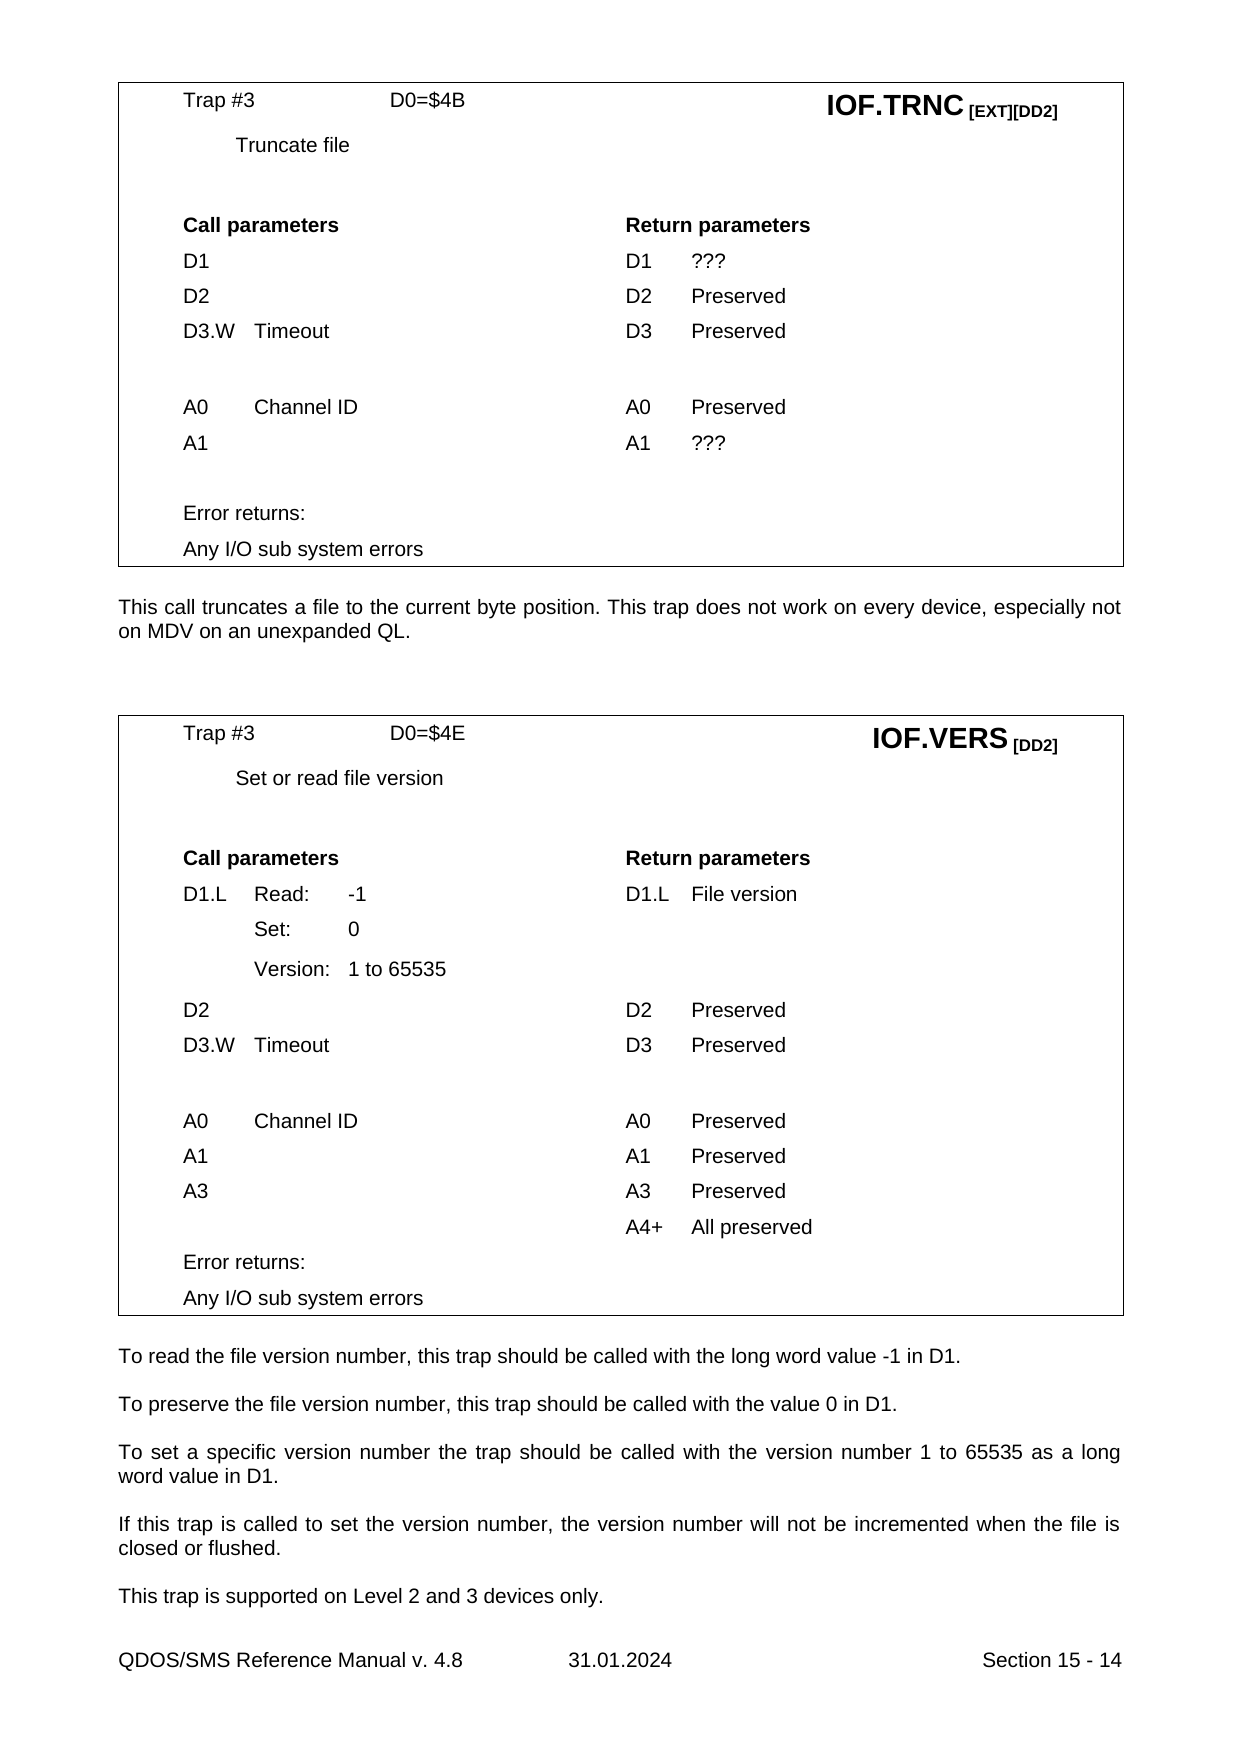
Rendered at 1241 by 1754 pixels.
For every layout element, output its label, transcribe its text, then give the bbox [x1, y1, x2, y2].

table_cell D2 [620, 278, 685, 314]
table_cell D2 [177, 992, 248, 1027]
table_cell [1064, 992, 1123, 1027]
table_header Trap #3 [177, 716, 384, 760]
table_cell [1064, 911, 1123, 952]
table_cell [1064, 1209, 1123, 1244]
table_cell [177, 460, 248, 496]
text If this trap is called to set the version number, the version number will not be incremented when the file is closed or flushed. [118, 1512, 1122, 1560]
table_header D0=$4B [384, 83, 620, 127]
table_header [119, 83, 177, 127]
table_cell Set: [248, 911, 342, 952]
table_cell [248, 243, 620, 278]
table_cell [177, 167, 620, 207]
table_cell [1064, 167, 1123, 207]
table_cell [620, 911, 685, 952]
table_cell Error returns: [177, 1245, 1063, 1280]
table_cell File version [685, 876, 1063, 911]
table_cell [248, 1063, 620, 1103]
table_cell [119, 460, 177, 496]
table_cell [1064, 800, 1123, 841]
table_cell A1 [620, 1138, 685, 1174]
table_cell Preserved [685, 1027, 1063, 1063]
table_cell Set or read file version [230, 760, 1063, 800]
table_cell [1064, 841, 1123, 876]
table_cell [1064, 1138, 1123, 1174]
table_cell Any I/O sub system errors [177, 1280, 1063, 1315]
table_header [1064, 83, 1123, 127]
table_cell [1064, 349, 1123, 389]
table_cell [119, 952, 177, 992]
table_cell [248, 1138, 620, 1174]
table_header IOF.VERS [DD2] [620, 716, 1063, 760]
table_cell [1064, 460, 1123, 496]
table_cell [248, 460, 620, 496]
table_cell [1064, 1245, 1123, 1280]
table_cell -1 [342, 876, 620, 911]
table_cell [119, 425, 177, 460]
table_cell [177, 800, 620, 841]
table_cell [248, 992, 620, 1027]
table_cell D1.L [177, 876, 248, 911]
table_cell 0 [342, 911, 620, 952]
table_cell [119, 1245, 177, 1280]
table_cell [1064, 952, 1123, 992]
table_cell Preserved [685, 1138, 1063, 1174]
table_cell [119, 208, 177, 243]
table_cell [177, 349, 248, 389]
table_cell [119, 876, 177, 911]
table_cell [620, 167, 1063, 207]
table_cell [177, 1063, 248, 1103]
table_cell [119, 314, 177, 349]
table_cell [119, 167, 177, 207]
table_header D0=$4E [384, 716, 620, 760]
table_cell Preserved [685, 389, 1063, 425]
table_cell A4+ [620, 1209, 685, 1244]
table_cell A1 [177, 425, 248, 460]
table_cell [119, 992, 177, 1027]
table_cell ??? [685, 243, 1063, 278]
table_cell [119, 1138, 177, 1174]
table_cell [119, 349, 177, 389]
table_cell [119, 389, 177, 425]
table_cell [248, 278, 620, 314]
table_cell D3.W [177, 1027, 248, 1063]
table_cell [119, 1174, 177, 1209]
table_cell Preserved [685, 314, 1063, 349]
text To preserve the file version number, this trap should be called with the value 0 in D1. [118, 1392, 1122, 1416]
table_cell [119, 1280, 177, 1315]
table_cell Preserved [685, 1174, 1063, 1209]
table_cell [685, 911, 1063, 952]
table_cell A0 [177, 389, 248, 425]
table_cell A3 [620, 1174, 685, 1209]
table_cell [119, 1063, 177, 1103]
table_cell D3 [620, 314, 685, 349]
table_cell [620, 952, 685, 992]
table_cell Version: [248, 952, 342, 992]
table_cell Channel ID [248, 389, 620, 425]
table_cell [177, 911, 248, 952]
table_cell [119, 800, 177, 841]
table_cell D1.L [620, 876, 685, 911]
table_cell [177, 760, 230, 800]
table_cell Preserved [685, 992, 1063, 1027]
table_cell [1064, 278, 1123, 314]
text To read the file version number, this trap should be called with the long word value -1 in D1. [118, 1344, 1122, 1368]
table_cell [177, 952, 248, 992]
table_cell [685, 1063, 1063, 1103]
table_cell [119, 278, 177, 314]
table_header Trap #3 [177, 83, 384, 127]
table_header [119, 716, 177, 760]
table_cell [1064, 1027, 1123, 1063]
table_cell All preserved [685, 1209, 1063, 1244]
table_cell [620, 800, 1063, 841]
table_cell [1064, 389, 1123, 425]
table_cell [248, 349, 620, 389]
table_cell Timeout [248, 1027, 620, 1063]
table_cell [177, 1209, 248, 1244]
table_cell [1064, 1063, 1123, 1103]
text This trap is supported on Level 2 and 3 devices only. [118, 1584, 1122, 1608]
table_cell [1064, 208, 1123, 243]
table_cell [1064, 760, 1123, 800]
table_cell [1064, 531, 1123, 566]
table_cell A1 [620, 425, 685, 460]
table_cell [1064, 314, 1123, 349]
table_cell [119, 496, 177, 531]
table_cell [620, 1063, 685, 1103]
table_cell [119, 841, 177, 876]
table_cell [685, 460, 1063, 496]
table_cell ??? [685, 425, 1063, 460]
table_cell Call parameters [177, 208, 620, 243]
table_cell A0 [620, 389, 685, 425]
table_cell 1 to 65535 [342, 952, 620, 992]
table_cell Truncate file [230, 127, 1063, 167]
table_cell [1064, 127, 1123, 167]
table_cell D1 [620, 243, 685, 278]
table_header [1064, 716, 1123, 760]
table_cell [119, 243, 177, 278]
table_cell Return parameters [620, 208, 1063, 243]
table_cell Preserved [685, 1103, 1063, 1138]
table_cell [1064, 243, 1123, 278]
table_cell [1064, 876, 1123, 911]
table_cell Call parameters [177, 841, 620, 876]
table_cell A1 [177, 1138, 248, 1174]
table_cell [119, 127, 177, 167]
table_cell D2 [620, 992, 685, 1027]
table_cell [1064, 1174, 1123, 1209]
table_cell [248, 1174, 620, 1209]
table_cell [1064, 496, 1123, 531]
table_cell Read: [248, 876, 342, 911]
table_cell [685, 952, 1063, 992]
table_header IOF.TRNC [EXT][DD2] [620, 83, 1063, 127]
table_cell [177, 127, 230, 167]
table_cell Any I/O sub system errors [177, 531, 1063, 566]
table_cell [1064, 1103, 1123, 1138]
text This call truncates a file to the current byte position. This trap does not work on every device, especially not on MDV on an unexpanded QL. [118, 595, 1122, 643]
table_cell [119, 531, 177, 566]
table_cell [1064, 1280, 1123, 1315]
table_cell D2 [177, 278, 248, 314]
table_cell Preserved [685, 278, 1063, 314]
table_cell Error returns: [177, 496, 1063, 531]
table_cell [119, 760, 177, 800]
table_cell A0 [620, 1103, 685, 1138]
table_cell Channel ID [248, 1103, 620, 1138]
table_cell D1 [177, 243, 248, 278]
text To set a specific version number the trap should be called with the version number 1 to 65535 as a long word value in D1. [118, 1440, 1122, 1488]
table_cell [685, 349, 1063, 389]
table_cell [119, 1103, 177, 1138]
table_cell [620, 349, 685, 389]
table_cell Timeout [248, 314, 620, 349]
table_cell A3 [177, 1174, 248, 1209]
table_cell [248, 1209, 620, 1244]
table_cell [119, 1209, 177, 1244]
table_cell [119, 1027, 177, 1063]
table_cell [1064, 425, 1123, 460]
table_cell Return parameters [620, 841, 1063, 876]
table_cell [620, 460, 685, 496]
table_cell A0 [177, 1103, 248, 1138]
table_cell D3.W [177, 314, 248, 349]
table_cell [119, 911, 177, 952]
table_cell D3 [620, 1027, 685, 1063]
table_cell [248, 425, 620, 460]
